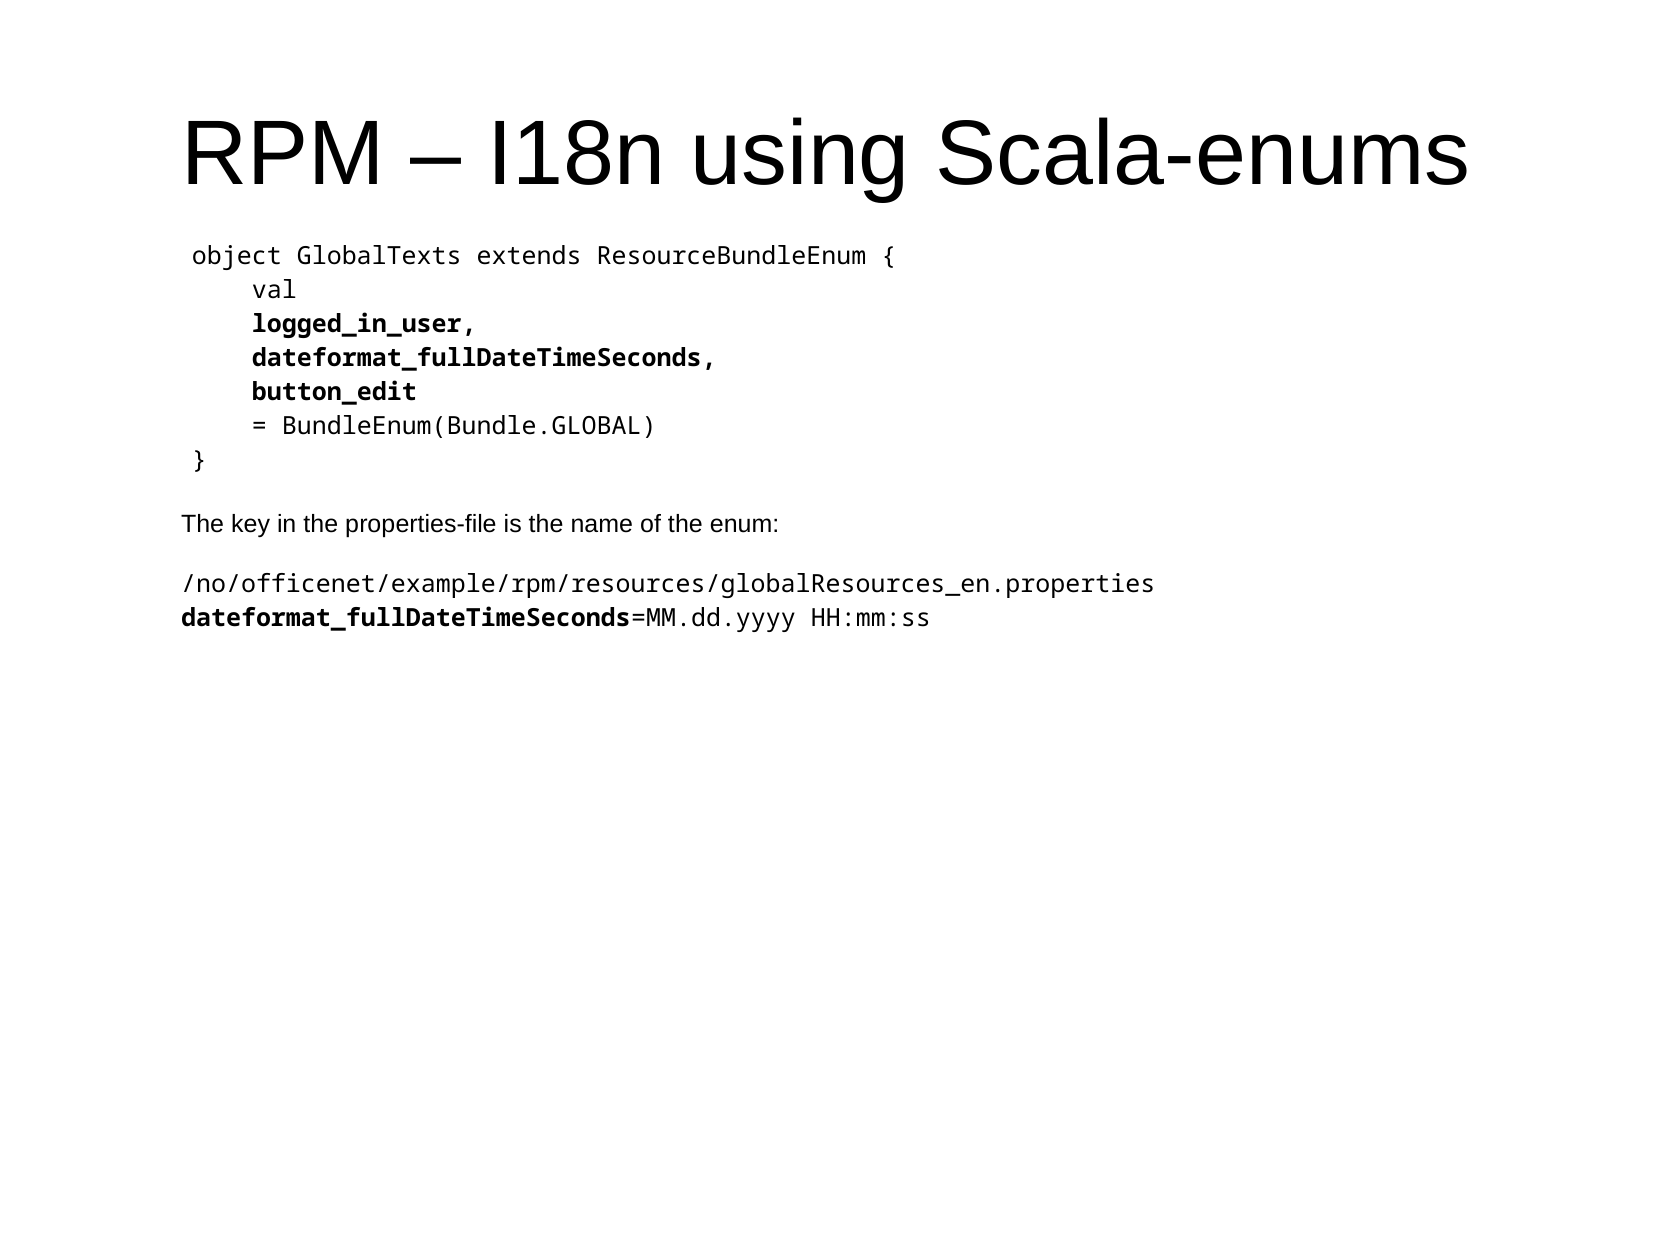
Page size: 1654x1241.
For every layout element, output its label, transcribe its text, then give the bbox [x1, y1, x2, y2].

text_box The key in the properties-file is the name of the enum: /no/officenet/example/rpm/resources/globalResources_en.properties dateformat_fullDateTimeSeconds=MM.dd.yyyy HH:mm:ss [166, 501, 1329, 637]
text_box object GlobalTexts extends ResourceBundleEnum { val logged_in_user, dateformat_fullDateTimeSeconds, button_edit = BundleEnum(Bundle.GLOBAL) } [177, 230, 1329, 480]
title RPM – I18n using Scala-enums [82, 49, 1571, 257]
